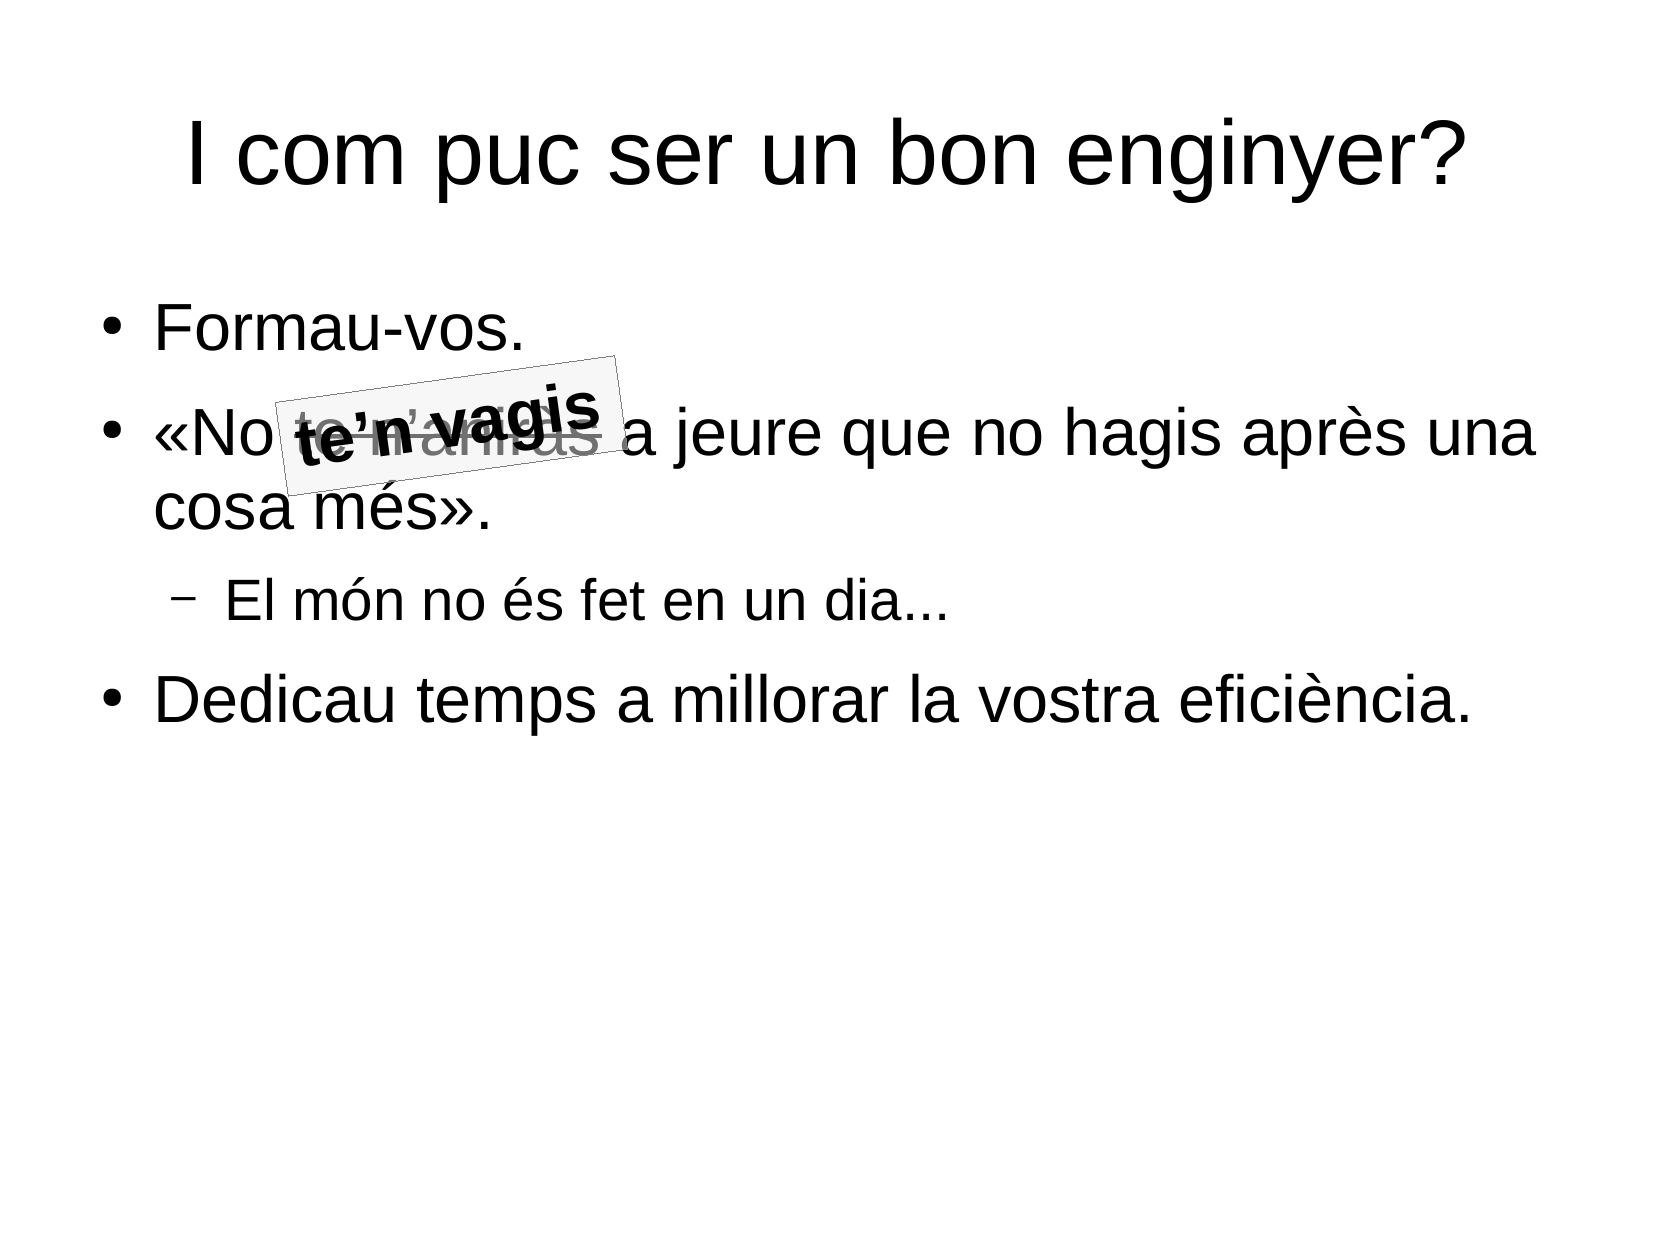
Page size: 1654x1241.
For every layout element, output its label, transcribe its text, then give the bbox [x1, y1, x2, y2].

text_box te’n vagis [275, 355, 628, 497]
list Formau-vos. «No te n’aniràs a jeure que no hagis après una cosa més». El món no és fet en un dia... Dedicau temps a millorar la vostra eficiència. [82, 290, 1571, 1010]
title I com puc ser un bon enginyer? [82, 49, 1571, 257]
